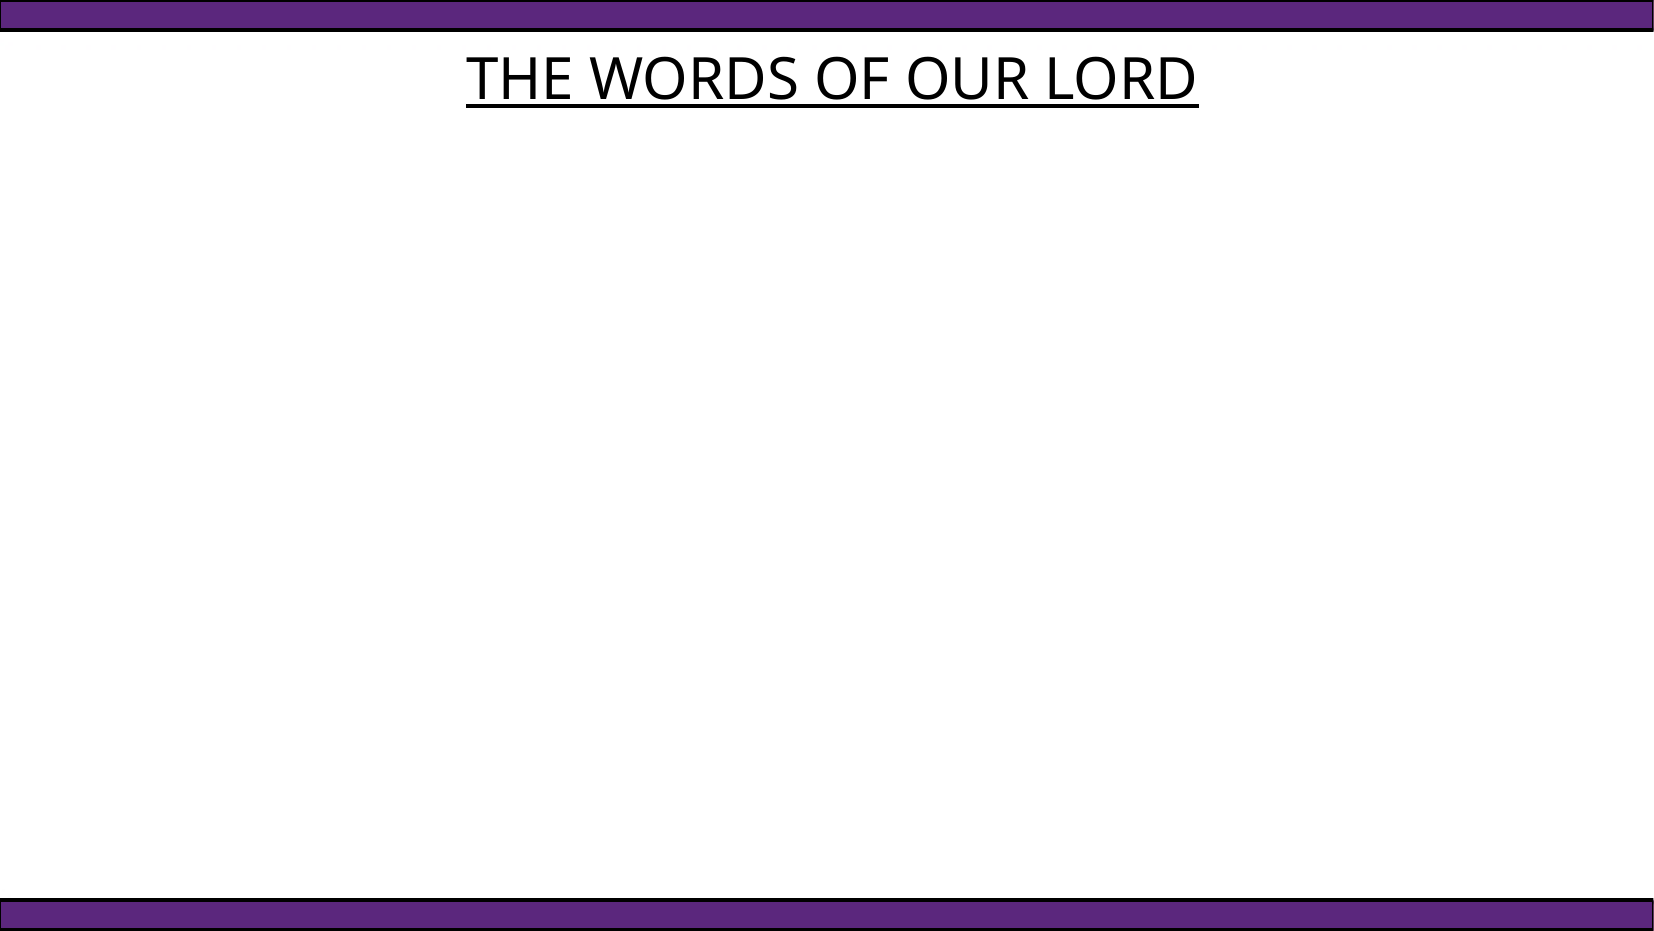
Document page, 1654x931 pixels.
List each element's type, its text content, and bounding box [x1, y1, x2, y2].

picture [0, 31, 1654, 900]
text_box THE WORDS OF OUR LORD [60, 30, 1606, 151]
text_box [0, 900, 1654, 931]
text_box [0, 0, 1654, 31]
